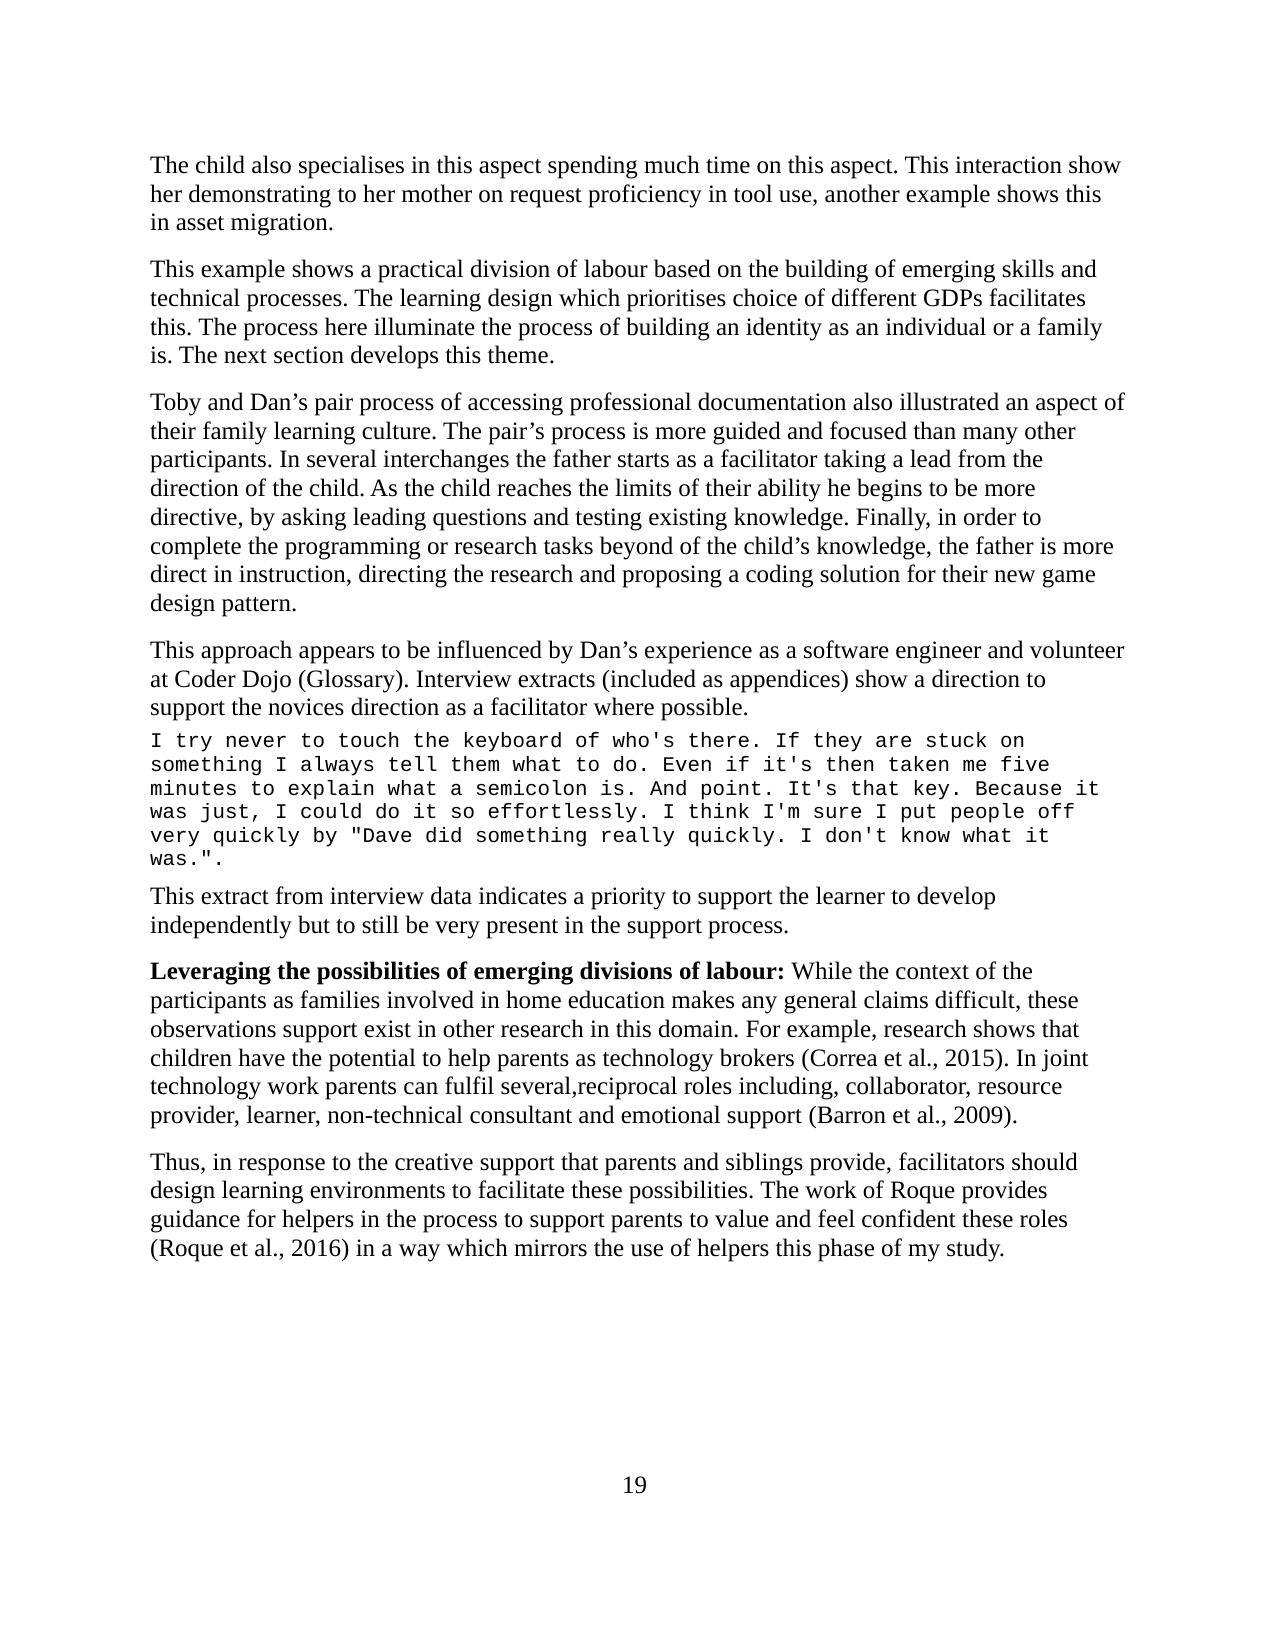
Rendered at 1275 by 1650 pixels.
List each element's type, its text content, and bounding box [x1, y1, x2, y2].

text This approach appears to be influenced by Dan’s experience as a software engineer and volunteer at Coder Dojo (Glossary). Interview extracts (included as appendices) show a direction to support the novices direction as a facilitator where possible. [150, 635, 1125, 721]
text The child also specialises in this aspect spending much time on this aspect. This interaction show her demonstrating to her mother on request proficiency in tool use, another example shows this in asset migration. [150, 150, 1125, 236]
text Leveraging the possibilities of emerging divisions of labour: While the context of the participants as families involved in home education makes any general claims difficult, these observations support exist in other research in this domain. For example, research shows that children have the potential to help parents as technology brokers (Correa et al., 2015). In joint technology work parents can fulfil several,reciprocal roles including, collaborator, resource provider, learner, non-technical consultant and emotional support (Barron et al., 2009). [150, 956, 1125, 1129]
text I try never to touch the keyboard of who's there. If they are stuck on something I always tell them what to do. Even if it's then taken me five minutes to explain what a semicolon is. And point. It's that key. Because it was just, I could do it so effortlessly. I think I'm sure I put people off very quickly by "Dave did something really quickly. I don't know what it was.". [150, 730, 1125, 872]
text Thus, in response to the creative support that parents and siblings provide, facilitators should design learning environments to facilitate these possibilities. The work of Roque provides guidance for helpers in the process to support parents to value and feel confident these roles (Roque et al., 2016) in a way which mirrors the use of helpers this phase of my study. [150, 1147, 1125, 1262]
text Toby and Dan’s pair process of accessing professional documentation also illustrated an aspect of their family learning culture. The pair’s process is more guided and focused than many other participants. In several interchanges the father starts as a facilitator taking a lead from the direction of the child. As the child reaches the limits of their ability he begins to be more directive, by asking leading questions and testing existing knowledge. Finally, in order to complete the programming or research tasks beyond of the child’s knowledge, the father is more direct in instruction, directing the research and proposing a coding solution for their new game design pattern. [150, 387, 1125, 617]
text This example shows a practical division of labour based on the building of emerging skills and technical processes. The learning design which prioritises choice of different GDPs facilitates this. The process here illuminate the process of building an identity as an individual or a family is. The next section develops this theme. [150, 254, 1125, 369]
text This extract from interview data indicates a priority to support the learner to develop independently but to still be very present in the support process. [150, 881, 1125, 938]
